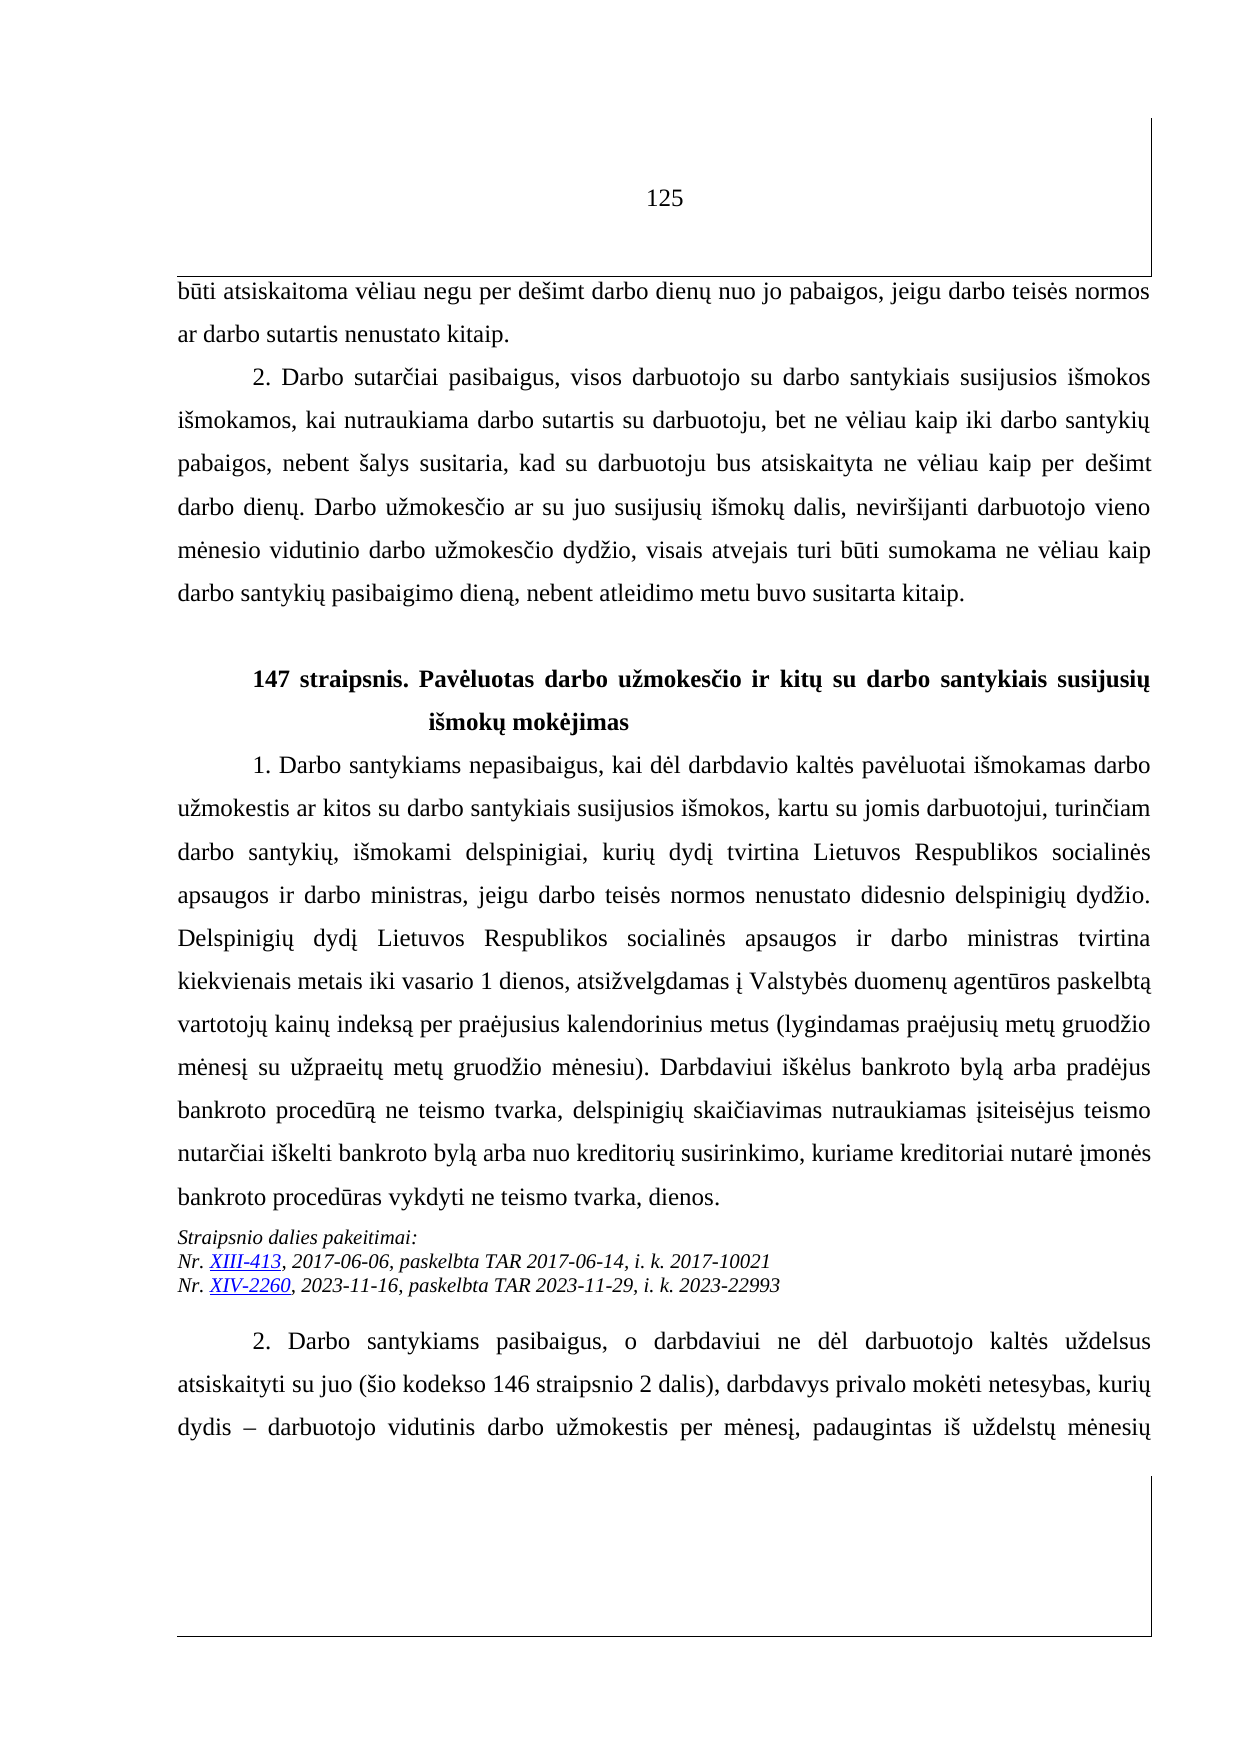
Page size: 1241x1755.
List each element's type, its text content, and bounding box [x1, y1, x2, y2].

text Straipsnio dalies pakeitimai: [177, 1225, 1152, 1249]
text Nr. XIV-2260, 2023-11-16, paskelbta TAR 2023-11-29, i. k. 2023-22993 [177, 1273, 1152, 1297]
subtitle 147 straipsnis. Pavėluotas darbo užmokesčio ir kitų su darbo santykiais susijusių išmokų mokėjimas [252, 664, 1152, 736]
text Nr. XIII-413, 2017-06-06, paskelbta TAR 2017-06-14, i. k. 2017-10021 [177, 1249, 1152, 1273]
text 2. Darbo santykiams pasibaigus, o darbdaviui ne dėl darbuotojo kaltės uždelsus atsiskaityti su juo (šio kodekso 146 straipsnio 2 dalis), darbdavys privalo mokėti netesybas, kurių dydis – darbuotojo vidutinis darbo užmokestis per mėnesį, padaugintas iš uždelstų mėnesių [177, 1326, 1152, 1441]
text būti atsiskaitoma vėliau negu per dešimt darbo dienų nuo jo pabaigos, jeigu darbo teisės normos ar darbo sutartis nenustato kitaip. [177, 276, 1152, 348]
text 2. Darbo sutarčiai pasibaigus, visos darbuotojo su darbo santykiais susijusios išmokos išmokamos, kai nutraukiama darbo sutartis su darbuotoju, bet ne vėliau kaip iki darbo santykių pabaigos, nebent šalys susitaria, kad su darbuotoju bus atsiskaityta ne vėliau kaip per dešimt darbo dienų. Darbo užmokesčio ar su juo susijusių išmokų dalis, neviršijanti darbuotojo vieno mėnesio vidutinio darbo užmokesčio dydžio, visais atvejais turi būti sumokama ne vėliau kaip darbo santykių pasibaigimo dieną, nebent atleidimo metu buvo susitarta kitaip. [177, 362, 1152, 607]
text 1. Darbo santykiams nepasibaigus, kai dėl darbdavio kaltės pavėluotai išmokamas darbo užmokestis ar kitos su darbo santykiais susijusios išmokos, kartu su jomis darbuotojui, turinčiam darbo santykių, išmokami delspinigiai, kurių dydį tvirtina Lietuvos Respublikos socialinės apsaugos ir darbo ministras, jeigu darbo teisės normos nenustato didesnio delspinigių dydžio. Delspinigių dydį Lietuvos Respublikos socialinės apsaugos ir darbo ministras tvirtina kiekvienais metais iki vasario 1 dienos, atsižvelgdamas į Valstybės duomenų agentūros paskelbtą vartotojų kainų indeksą per praėjusius kalendorinius metus (lygindamas praėjusių metų gruodžio mėnesį su užpraeitų metų gruodžio mėnesiu). Darbdaviui iškėlus bankroto bylą arba pradėjus bankroto procedūrą ne teismo tvarka, delspinigių skaičiavimas nutraukiamas įsiteisėjus teismo nutarčiai iškelti bankroto bylą arba nuo kreditorių susirinkimo, kuriame kreditoriai nutarė įmonės bankroto procedūras vykdyti ne teismo tvarka, dienos. [177, 750, 1152, 1210]
